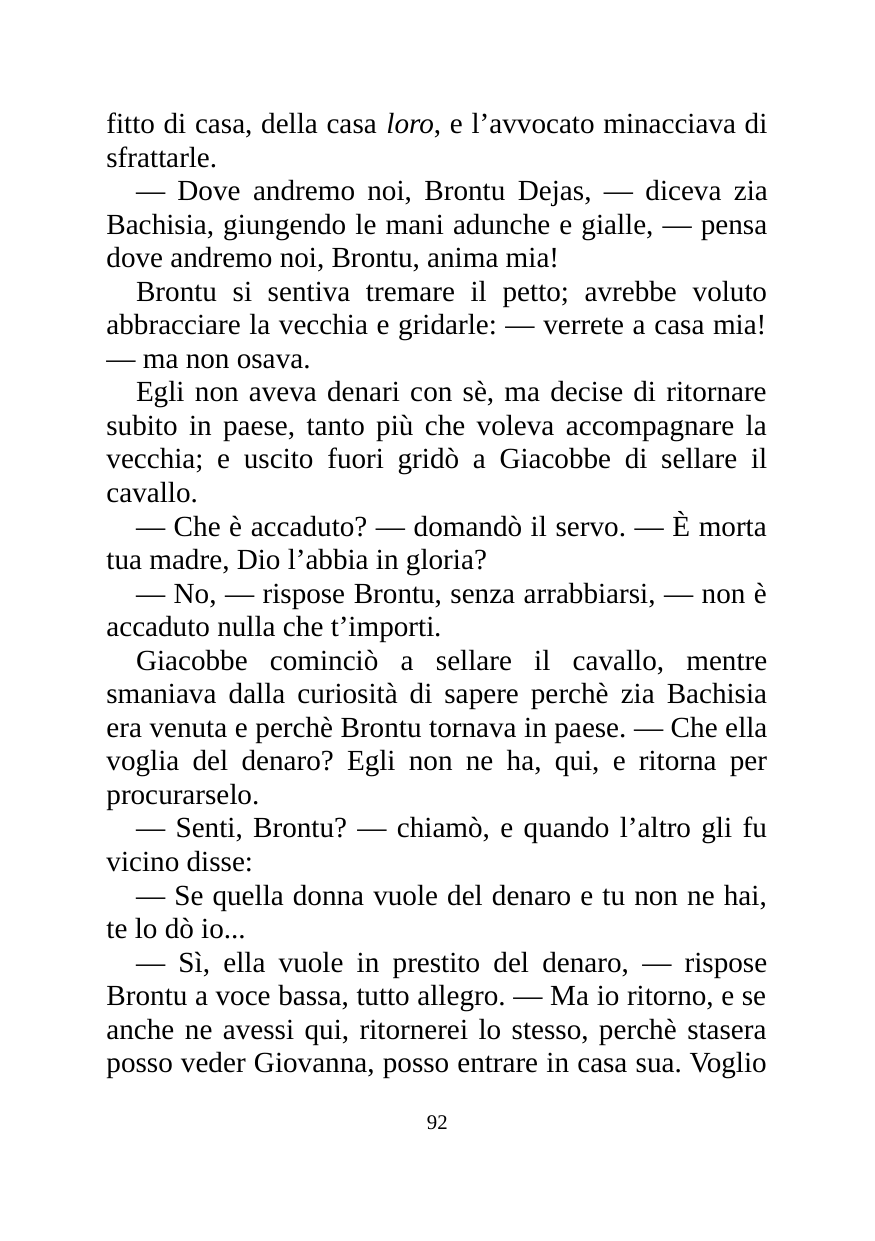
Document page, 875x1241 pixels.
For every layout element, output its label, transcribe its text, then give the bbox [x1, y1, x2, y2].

text — Che è accaduto? — domandò il servo. — È morta tua madre, Dio l’abbia in gloria? [106, 509, 768, 576]
text — Senti, Brontu? — chiamò, e quando l’altro gli fu vicino disse: [106, 811, 768, 878]
text — Se quella donna vuole del denaro e tu non ne hai, te lo dò io... [106, 878, 768, 945]
text — Dove andremo noi, Brontu Dejas, — diceva zia Bachisia, giungendo le mani adunche e gialle, — pensa dove andremo noi, Brontu, anima mia! [106, 173, 768, 274]
text fitto di casa, della casa loro, e l’avvocato minacciava di sfrattarle. [106, 106, 768, 173]
text Egli non aveva denari con sè, ma decise di ritornare subito in paese, tanto più che voleva accompagnare la vecchia; e uscito fuori gridò a Giacobbe di sellare il cavallo. [106, 374, 768, 509]
text Brontu si sentiva tremare il petto; avrebbe voluto abbracciare la vecchia e gridarle: — verrete a casa mia! — ma non osava. [106, 274, 768, 374]
text — No, — rispose Brontu, senza arrabbiarsi, — non è accaduto nulla che t’importi. [106, 576, 768, 643]
text Giacobbe cominciò a sellare il cavallo, mentre smaniava dalla curiosità di sapere perchè zia Bachisia era venuta e perchè Brontu tornava in paese. — Che ella voglia del denaro? Egli non ne ha, qui, e ritorna per procurarselo. [106, 643, 768, 811]
text — Sì, ella vuole in prestito del denaro, — rispose Brontu a voce bassa, tutto allegro. — Ma io ritorno, e se anche ne avessi qui, ritornerei lo stesso, perchè stasera posso veder Giovanna, posso entrare in casa sua. Voglio [106, 945, 768, 1079]
